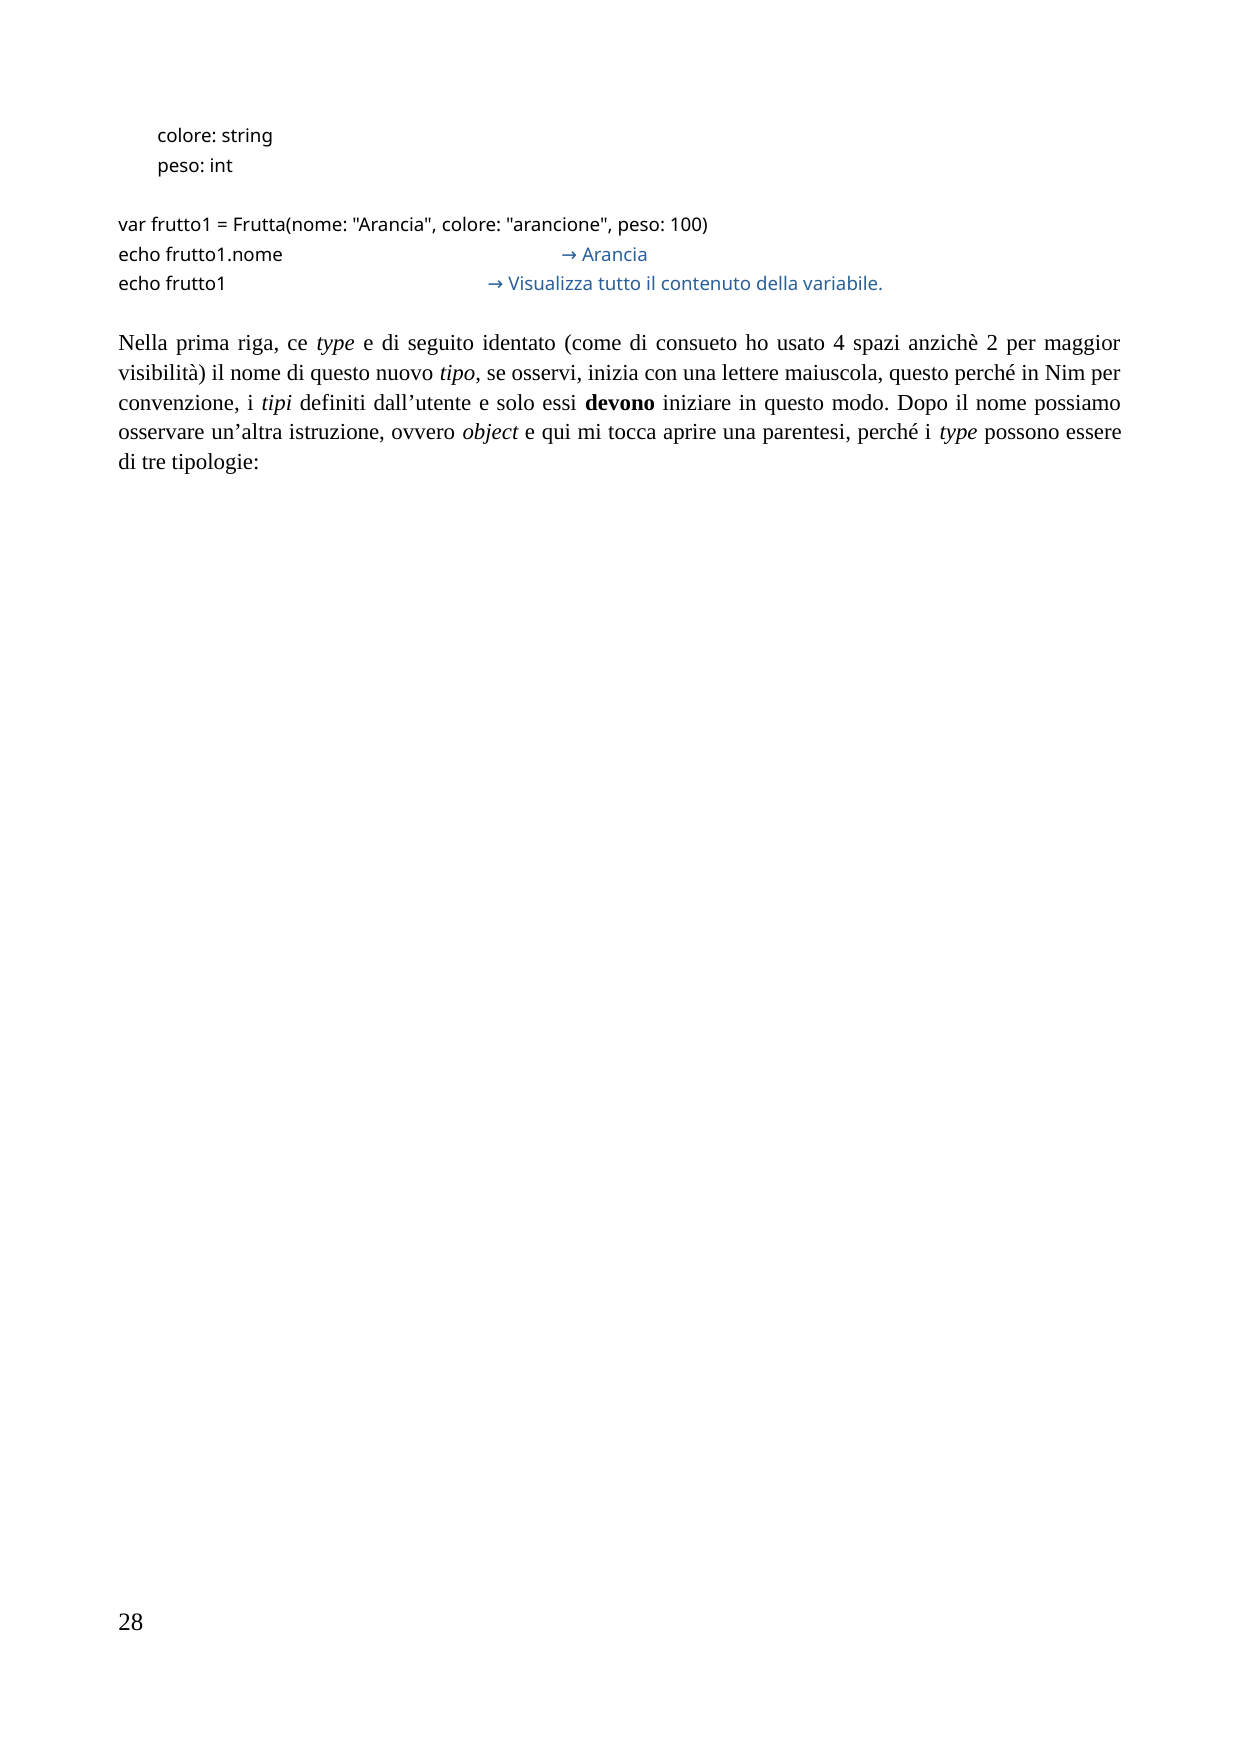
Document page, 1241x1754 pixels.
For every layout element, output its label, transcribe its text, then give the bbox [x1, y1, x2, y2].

text Nella prima riga, ce type e di seguito identato (come di consueto ho usato 4 spazi anzichè 2 per maggior visibilità) il nome di questo nuovo tipo, se osservi, inizia con una lettere maiuscola, questo perché in Nim per convenzione, i tipi definiti dall’utente e solo essi devono iniziare in questo modo. Dopo il nome possiamo osservare un’altra istruzione, ovvero object e qui mi tocca aprire una parentesi, perché i type possono essere di tre tipologie: [118, 326, 1122, 474]
text peso: int [118, 148, 1122, 177]
text colore: string [118, 118, 1122, 148]
text echo frutto1.nome → Arancia [118, 237, 1122, 267]
text var frutto1 = Frutta(nome: "Arancia", colore: "arancione", peso: 100) [118, 207, 1122, 237]
text echo frutto1 → Visualizza tutto il contenuto della variabile. [118, 267, 1122, 296]
